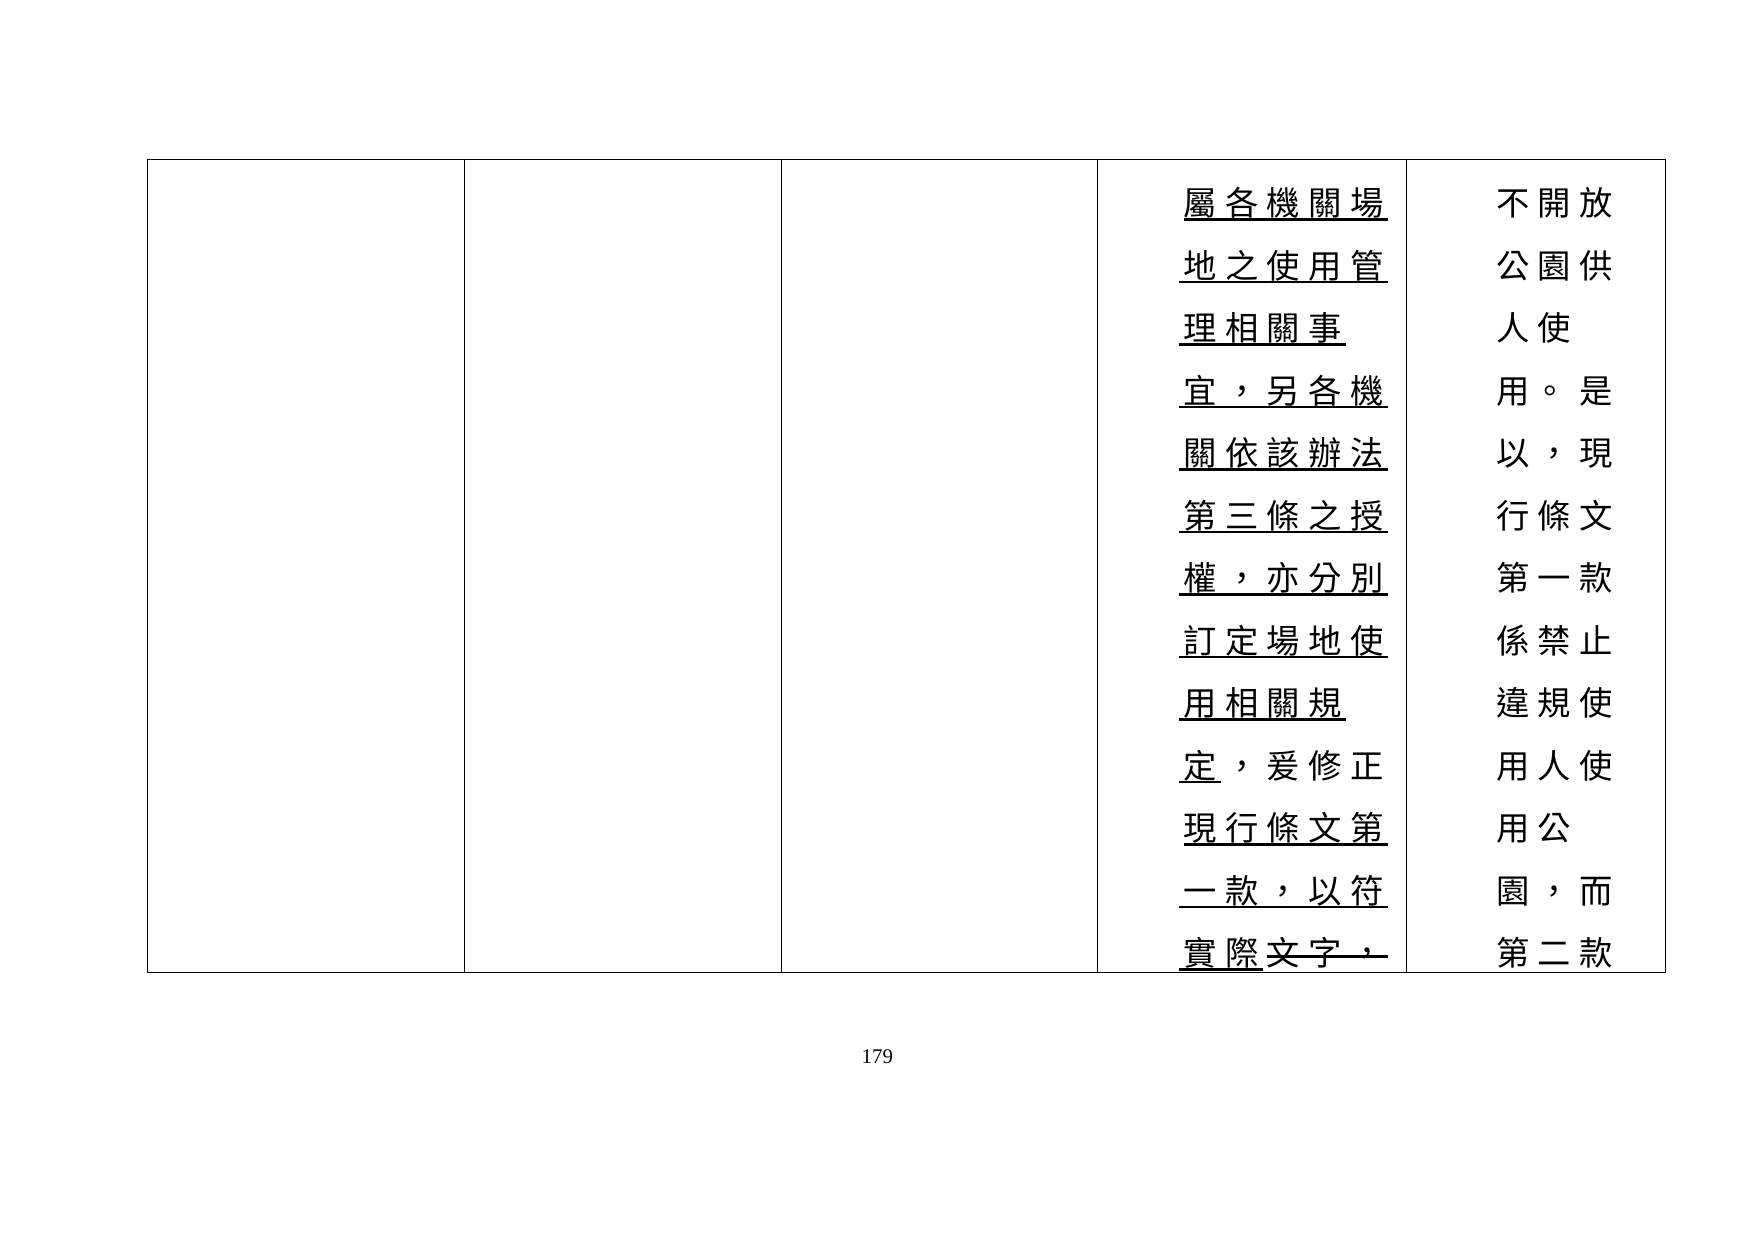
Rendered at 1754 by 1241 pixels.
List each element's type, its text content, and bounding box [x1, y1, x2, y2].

table_cell [148, 160, 464, 972]
table_cell 不開放公園供人使用。是以，現行條文第一款係禁止違規使用人使用公園，而第二款 [1407, 160, 1665, 972]
table_cell [465, 160, 781, 972]
table_cell [782, 160, 1097, 972]
table_cell 屬各機關場地之使用管理相關事宜，另各機關依該辦法第三條之授權，亦分別訂定場地使用相關規定，爰修正現行條文第一款，以符實際文字， [1098, 160, 1406, 972]
